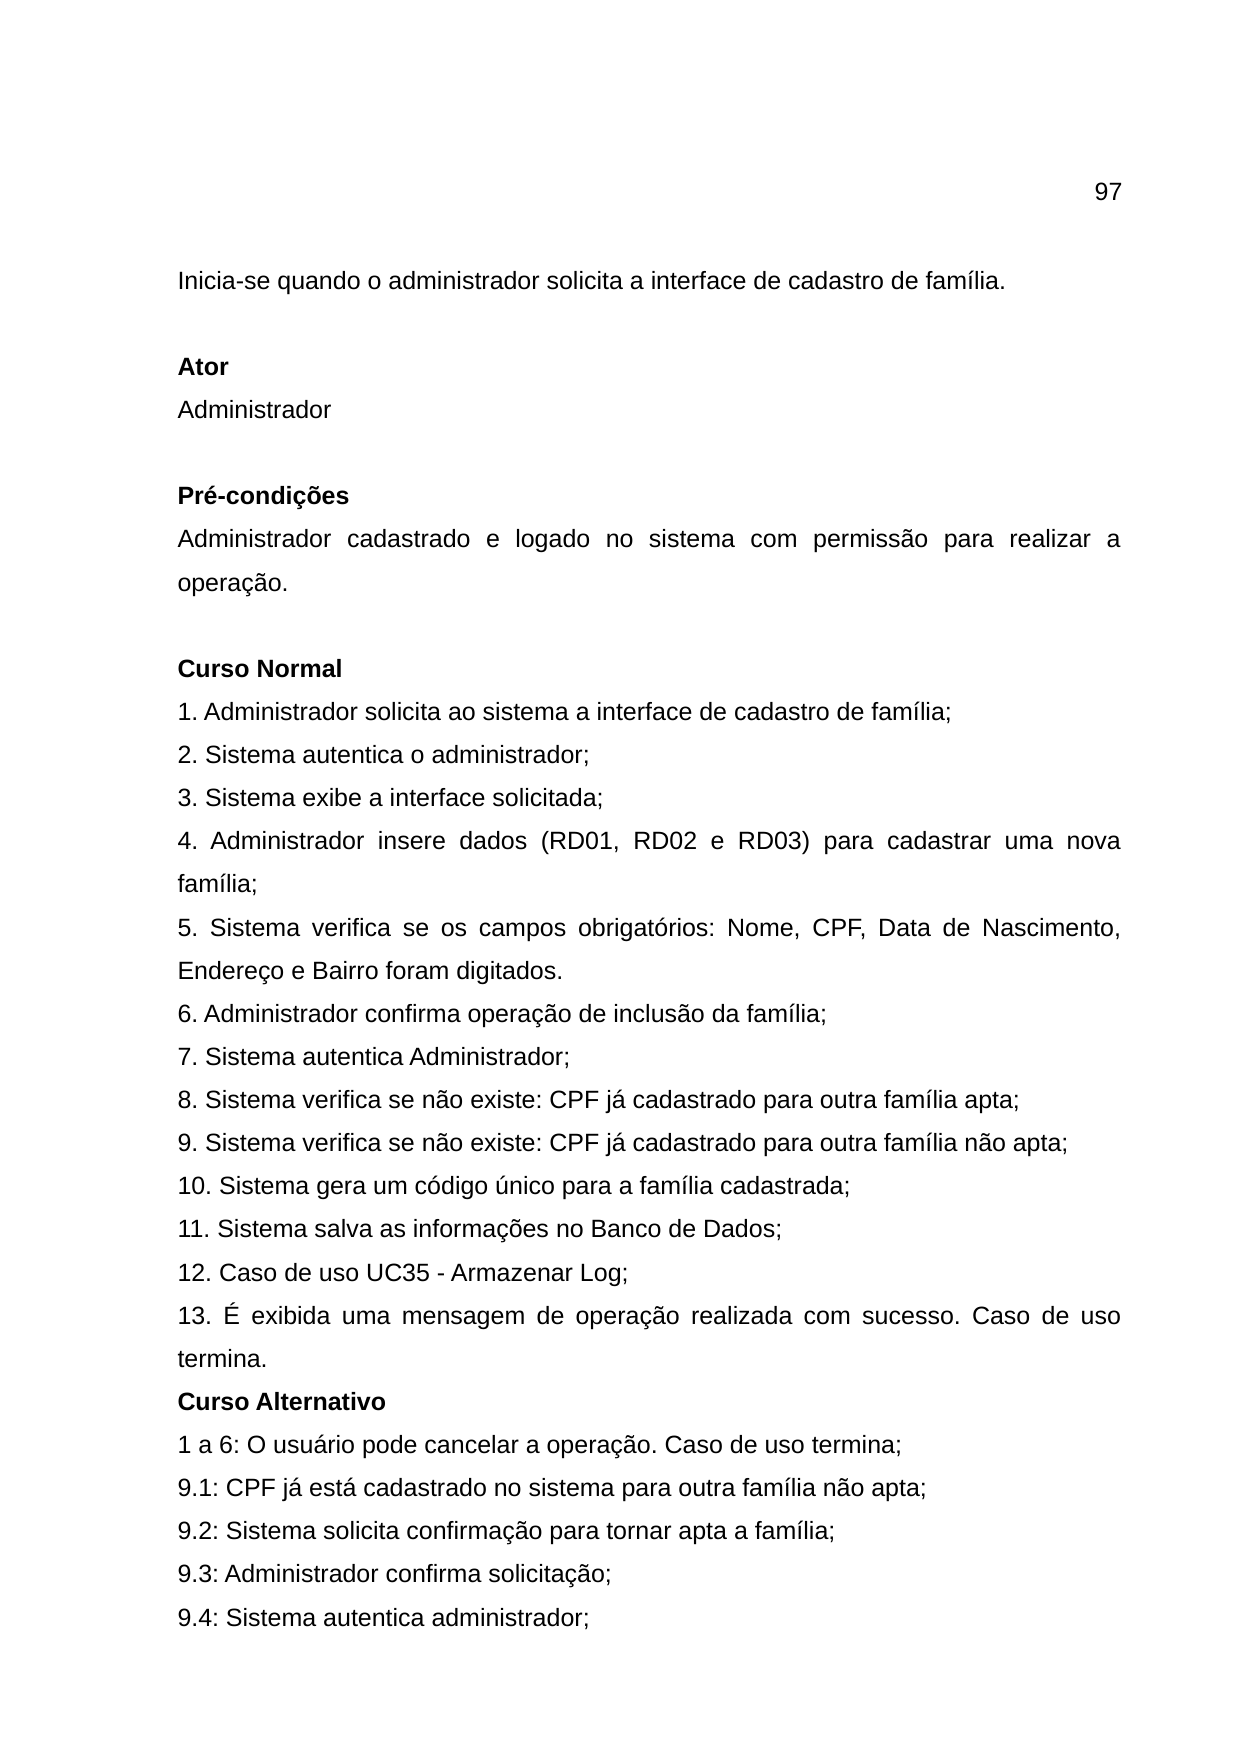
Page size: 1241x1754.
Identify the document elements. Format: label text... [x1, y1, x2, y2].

text Ator [177, 352, 1122, 381]
text 9. Sistema verifica se não existe: CPF já cadastrado para outra família não apta; [177, 1128, 1122, 1157]
text 6. Administrador confirma operação de inclusão da família; [177, 999, 1122, 1028]
text Curso Normal [177, 654, 1122, 683]
text 9.1: CPF já está cadastrado no sistema para outra família não apta; [177, 1473, 1122, 1502]
text 2. Sistema autentica o administrador; [177, 740, 1122, 769]
text 5. Sistema verifica se os campos obrigatórios: Nome, CPF, Data de Nascimento, Endereço e Bairro foram digitados. [177, 913, 1122, 984]
text Inicia-se quando o administrador solicita a interface de cadastro de família. [177, 266, 1122, 294]
text Curso Alternativo [177, 1387, 1122, 1416]
text Pré-condições [177, 481, 1122, 510]
text 1 a 6: O usuário pode cancelar a operação. Caso de uso termina; [177, 1430, 1122, 1459]
text Administrador [177, 395, 1122, 424]
text 4. Administrador insere dados (RD01, RD02 e RD03) para cadastrar uma nova família; [177, 826, 1122, 898]
text 1. Administrador solicita ao sistema a interface de cadastro de família; [177, 697, 1122, 726]
text 10. Sistema gera um código único para a família cadastrada; [177, 1171, 1122, 1200]
text 9.2: Sistema solicita confirmação para tornar apta a família; [177, 1516, 1122, 1545]
text 11. Sistema salva as informações no Banco de Dados; [177, 1214, 1122, 1243]
text 3. Sistema exibe a interface solicitada; [177, 783, 1122, 812]
text 9.4: Sistema autentica administrador; [177, 1603, 1122, 1631]
text 9.3: Administrador confirma solicitação; [177, 1559, 1122, 1588]
text Administrador cadastrado e logado no sistema com permissão para realizar a operação. [177, 524, 1122, 596]
text 7. Sistema autentica Administrador; [177, 1042, 1122, 1071]
text 8. Sistema verifica se não existe: CPF já cadastrado para outra família apta; [177, 1085, 1122, 1114]
text 12. Caso de uso UC35 - Armazenar Log; [177, 1258, 1122, 1286]
text 13. É exibida uma mensagem de operação realizada com sucesso. Caso de uso termina. [177, 1301, 1122, 1373]
